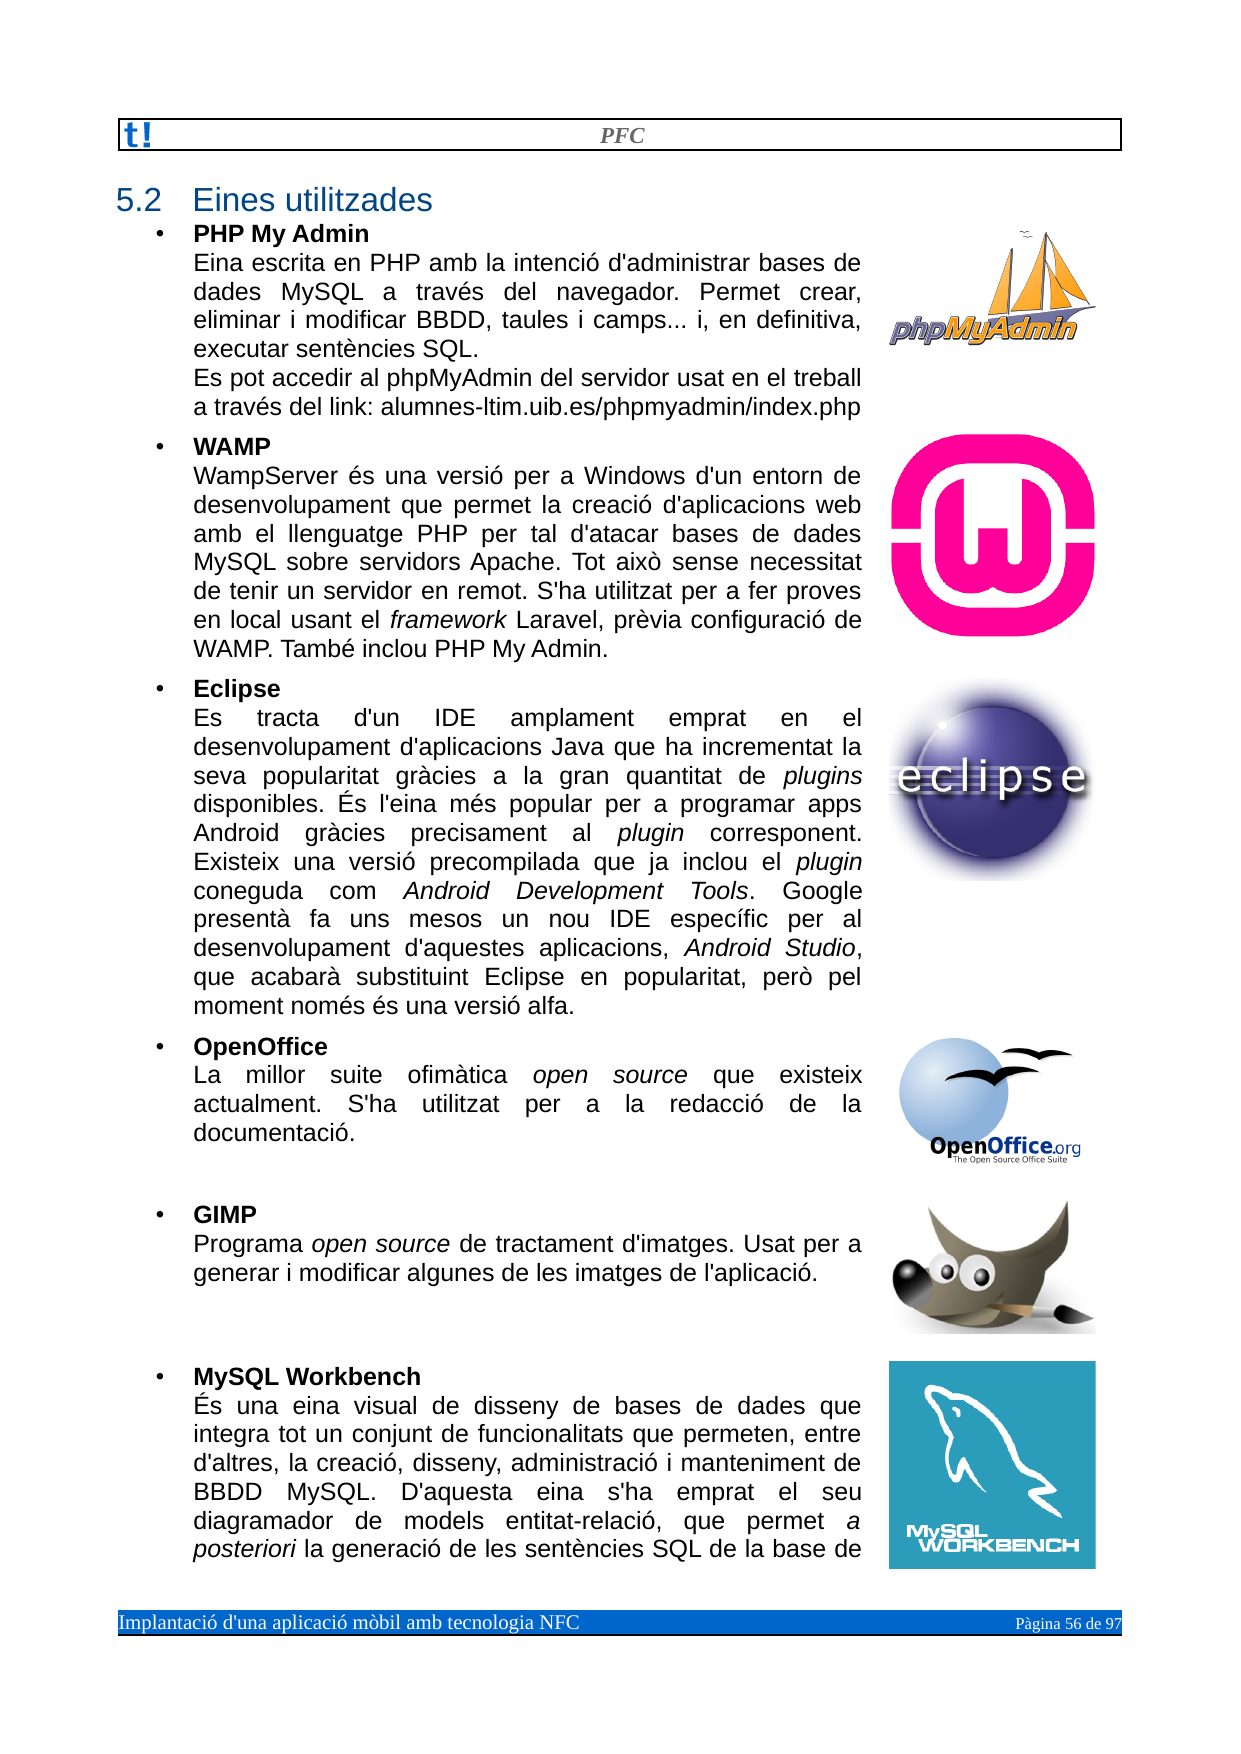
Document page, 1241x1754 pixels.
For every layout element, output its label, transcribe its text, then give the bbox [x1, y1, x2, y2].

picture [889, 432, 1096, 638]
picture [889, 1200, 1096, 1334]
picture [889, 674, 1096, 881]
table_header [863, 219, 1122, 432]
picture [889, 218, 1096, 365]
picture [889, 1031, 1096, 1172]
table_cell MySQL Workbench És una eina visual de disseny de bases de dades que integra tot un conjunt de funcionalitats que permeten, entre d'altres, la creació, disseny, administració i manteniment de BBDD MySQL. D'aquesta eina s'ha emprat el seu diagramador de models entitat-relació, que permet a posteriori la generació de les sentències SQL de la base de [118, 1362, 863, 1568]
table_cell Eclipse Es tracta d'un IDE amplament emprat en el desenvolupament d'aplicacions Java que ha incrementat la seva popularitat gràcies a la gran quantitat de plugins disponibles. És l'eina més popular per a programar apps Android gràcies precisament al plugin corresponent. Existeix una versió precompilada que ja inclou el plugin coneguda com Android Development Tools. Google presentà fa uns mesos un nou IDE específic per al desenvolupament d'aquestes aplicacions, Android Studio, que acabarà substituint Eclipse en popularitat, però pel moment només és una versió alfa. [118, 674, 863, 1031]
table_cell WAMP WampServer és una versió per a Windows d'un entorn de desenvolupament que permet la creació d'aplicacions web amb el llenguatge PHP per tal d'atacar bases de dades MySQL sobre servidors Apache. Tot això sense necessitat de tenir un servidor en remot. S'ha utilitzat per a fer proves en local usant el framework Laravel, prèvia configuració de WAMP. També inclou PHP My Admin. [118, 432, 863, 674]
subtitle Eines utilitzades [106, 181, 1122, 219]
picture [123, 121, 151, 148]
table_cell GIMP Programa open source de tractament d'imatges. Usat per a generar i modificar algunes de les imatges de l'aplicació. [118, 1200, 863, 1362]
table_cell [863, 1031, 1122, 1200]
table_cell [863, 674, 1122, 1031]
table_cell [863, 1362, 889, 1568]
table_cell OpenOffice La millor suite ofimàtica open source que existeix actualment. S'ha utilitzat per a la redacció de la documentació. [118, 1031, 863, 1200]
picture [889, 1361, 1096, 1569]
table_cell [1096, 1362, 1122, 1568]
table_header PHP My Admin Eina escrita en PHP amb la intenció d'administrar bases de dades MySQL a través del navegador. Permet crear, eliminar i modificar BBDD, taules i camps... i, en definitiva, executar sentències SQL. Es pot accedir al phpMyAdmin del servidor usat en el treball a través del link: alumnes-ltim.uib.es/phpmyadmin/index.php [118, 219, 863, 432]
table_cell [863, 432, 1122, 674]
table_cell [863, 1200, 1122, 1362]
